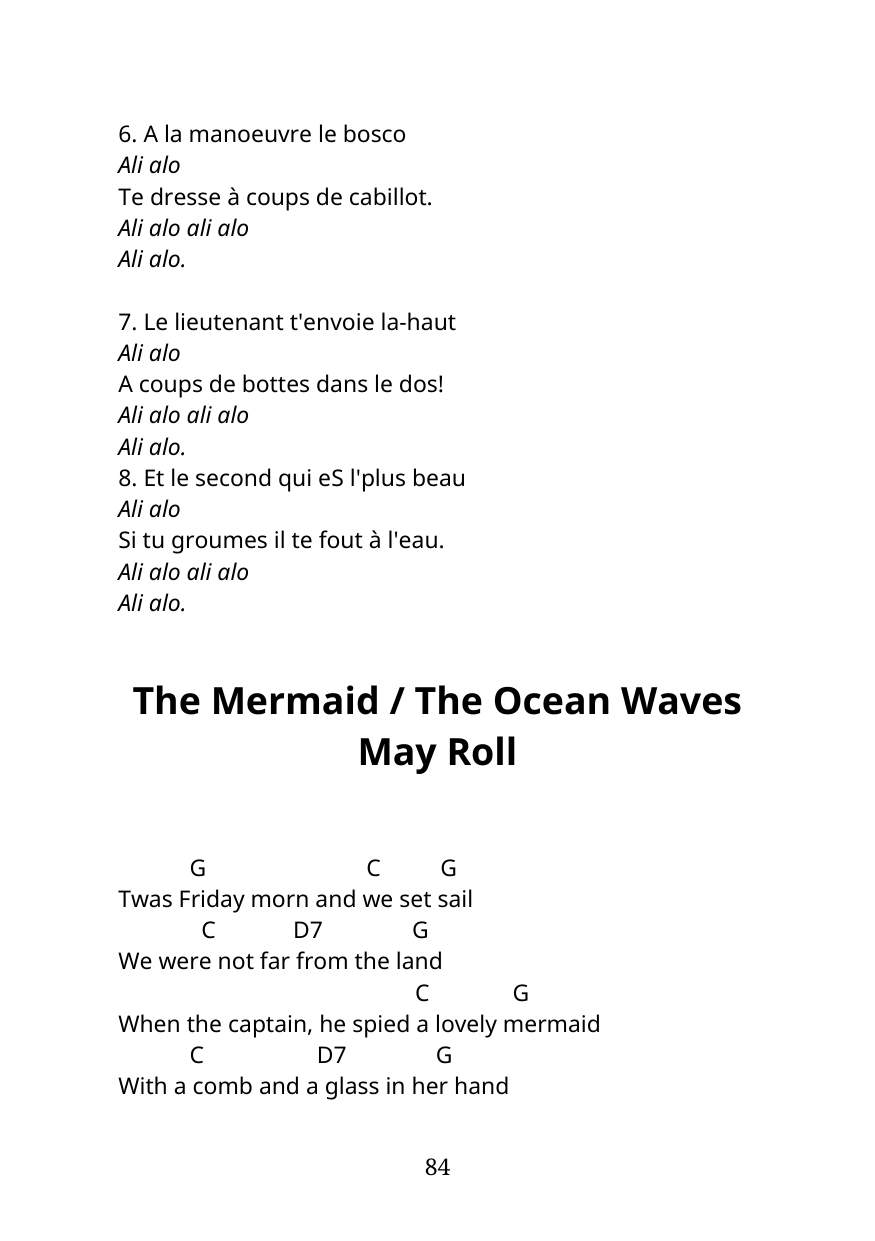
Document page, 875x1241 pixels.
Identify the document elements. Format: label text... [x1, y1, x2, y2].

subtitle The Mermaid / The Ocean Waves May Roll [118, 674, 756, 776]
text G C G Twas Friday morn and we set sail C D7 G We were not far from the land C G When the captain, he spied a lovely mermaid C D7 G With a comb and a glass in her hand [118, 851, 756, 1101]
text 6. A la manoeuvre le bosco Ali alo Te dresse à coups de cabillot. Ali alo ali alo Ali alo. [118, 118, 756, 274]
text 8. Et le second qui eS l'plus beau Ali alo Si tu groumes il te fout à l'eau. Ali alo ali alo Ali alo. [118, 462, 756, 618]
text 7. Le lieutenant t'envoie la-haut Ali alo A coups de bottes dans le dos! Ali alo ali alo Ali alo. [118, 306, 756, 462]
